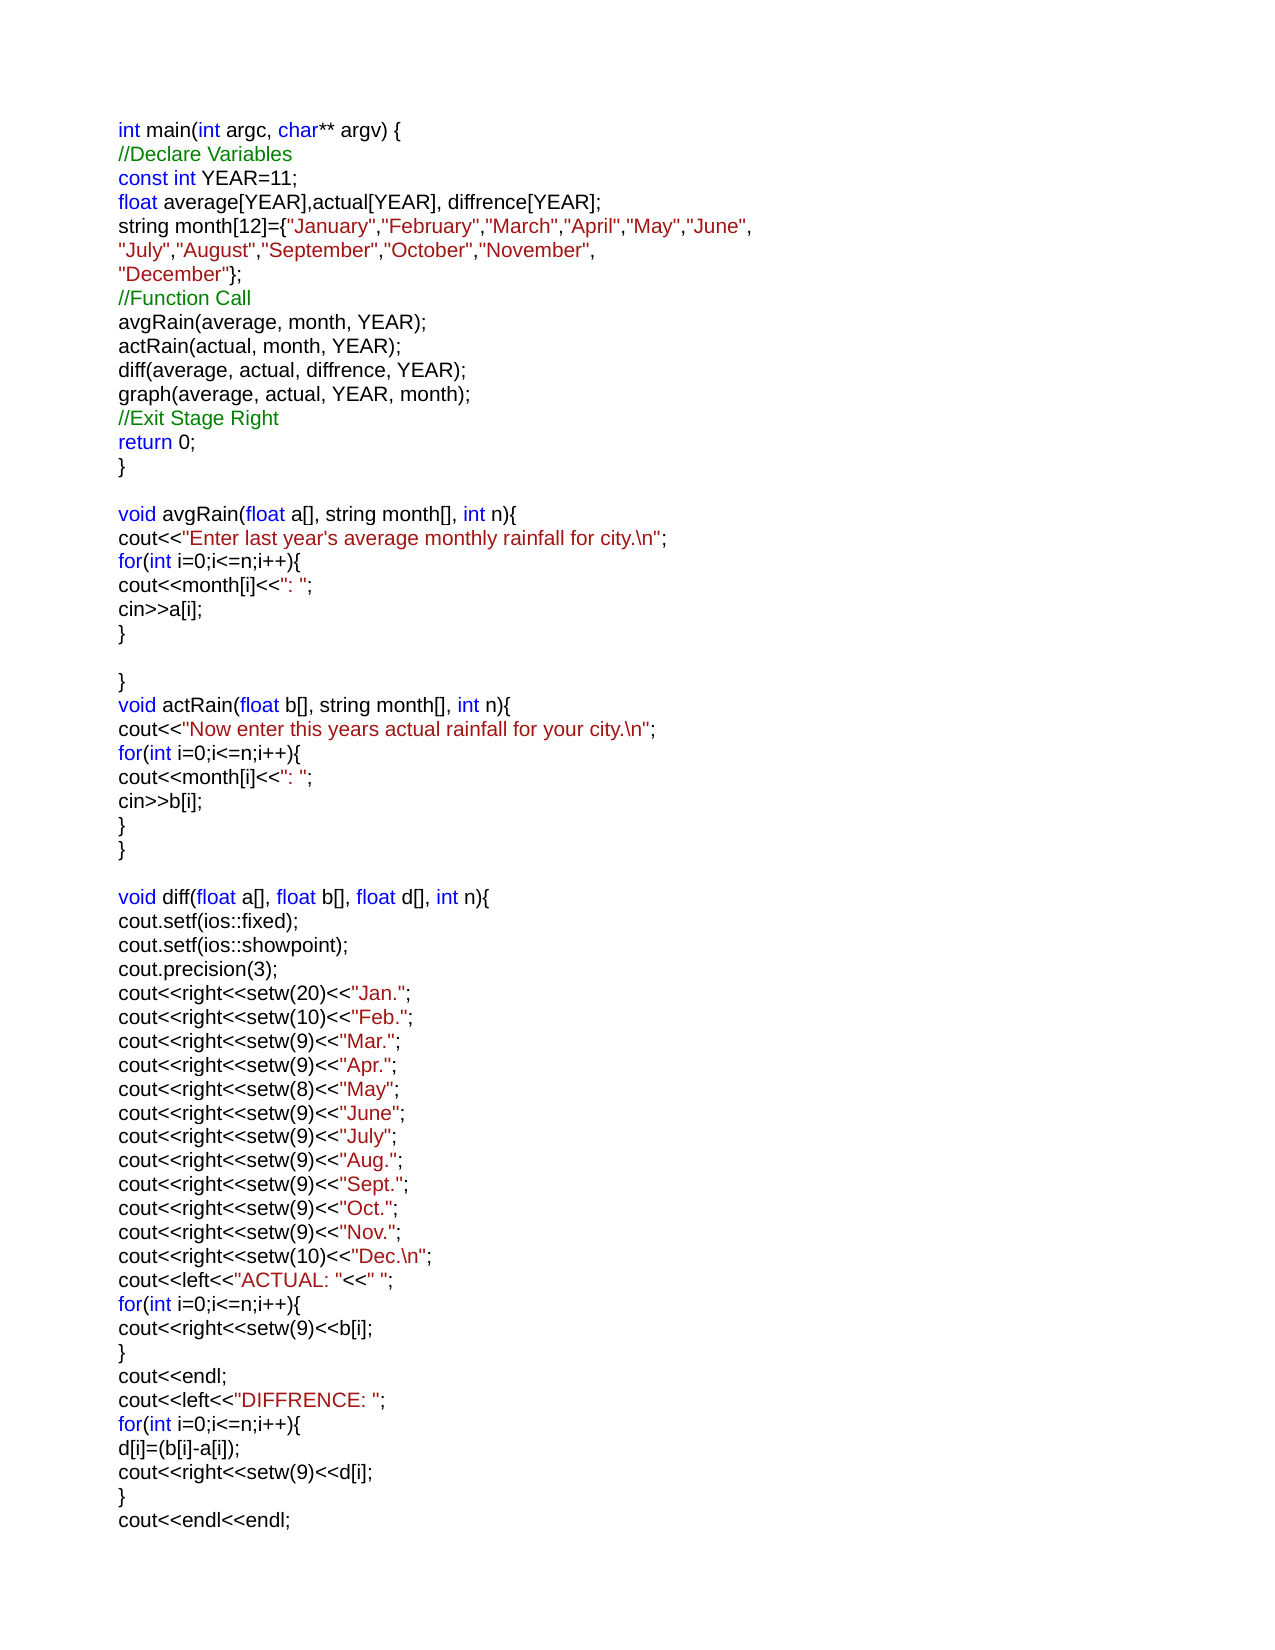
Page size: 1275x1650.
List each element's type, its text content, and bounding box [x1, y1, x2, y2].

text cin>>b[i]; [118, 789, 1157, 813]
text cout<<month[i]<<": "; [118, 573, 1157, 597]
text cout<<right<<setw(9)<<"Apr."; [118, 1052, 1157, 1076]
text "July","August","September","October","November", [118, 238, 1157, 262]
text for(int i=0;i<=n;i++){ [118, 741, 1157, 765]
text } [118, 813, 1157, 837]
text cin>>a[i]; [118, 597, 1157, 621]
text string month[12]={"January","February","March","April","May","June", [118, 214, 1157, 238]
text for(int i=0;i<=n;i++){ [118, 1412, 1157, 1436]
text } [118, 453, 1157, 477]
text cout<<right<<setw(9)<<"Oct."; [118, 1196, 1157, 1220]
text } [118, 669, 1157, 693]
text cout<<month[i]<<": "; [118, 765, 1157, 789]
text cout.setf(ios::fixed); [118, 909, 1157, 933]
text cout.precision(3); [118, 957, 1157, 981]
text const int YEAR=11; [118, 166, 1157, 190]
text cout<<right<<setw(9)<<"July"; [118, 1124, 1157, 1148]
text void avgRain(float a[], string month[], int n){ [118, 501, 1157, 525]
text cout<<right<<setw(9)<<"Aug."; [118, 1148, 1157, 1172]
text cout<<right<<setw(10)<<"Dec.\n"; [118, 1244, 1157, 1268]
text cout<<right<<setw(8)<<"May"; [118, 1076, 1157, 1100]
text cout<<right<<setw(9)<<"Mar."; [118, 1028, 1157, 1052]
text //Function Call [118, 286, 1157, 310]
text cout<<right<<setw(9)<<b[i]; [118, 1316, 1157, 1340]
text cout<<right<<setw(20)<<"Jan."; [118, 981, 1157, 1004]
text d[i]=(b[i]-a[i]); [118, 1436, 1157, 1460]
text } [118, 621, 1157, 645]
text //Declare Variables [118, 142, 1157, 166]
text cout<<right<<setw(9)<<"Nov."; [118, 1220, 1157, 1244]
text cout<<left<<"ACTUAL: "<<" "; [118, 1268, 1157, 1292]
text cout<<endl<<endl; [118, 1508, 1157, 1532]
text cout<<"Enter last year's average monthly rainfall for city.\n"; [118, 525, 1157, 549]
text cout<<right<<setw(9)<<"Sept."; [118, 1172, 1157, 1196]
text cout<<right<<setw(9)<<d[i]; [118, 1460, 1157, 1484]
text } [118, 837, 1157, 861]
text diff(average, actual, diffrence, YEAR); [118, 358, 1157, 382]
text "December"}; [118, 262, 1157, 286]
text } [118, 1484, 1157, 1508]
text void actRain(float b[], string month[], int n){ [118, 693, 1157, 717]
text cout<<left<<"DIFFRENCE: "; [118, 1388, 1157, 1412]
text graph(average, actual, YEAR, month); [118, 382, 1157, 406]
text for(int i=0;i<=n;i++){ [118, 549, 1157, 573]
text } [118, 1340, 1157, 1364]
text return 0; [118, 429, 1157, 453]
text float average[YEAR],actual[YEAR], diffrence[YEAR]; [118, 190, 1157, 214]
text int main(int argc, char** argv) { [118, 118, 1157, 142]
text void diff(float a[], float b[], float d[], int n){ [118, 885, 1157, 909]
text for(int i=0;i<=n;i++){ [118, 1292, 1157, 1316]
text cout<<endl; [118, 1364, 1157, 1388]
text cout<<right<<setw(9)<<"June"; [118, 1100, 1157, 1124]
text cout.setf(ios::showpoint); [118, 933, 1157, 957]
text cout<<right<<setw(10)<<"Feb."; [118, 1004, 1157, 1028]
text cout<<"Now enter this years actual rainfall for your city.\n"; [118, 717, 1157, 741]
text //Exit Stage Right [118, 406, 1157, 429]
text avgRain(average, month, YEAR); [118, 310, 1157, 334]
text actRain(actual, month, YEAR); [118, 334, 1157, 358]
